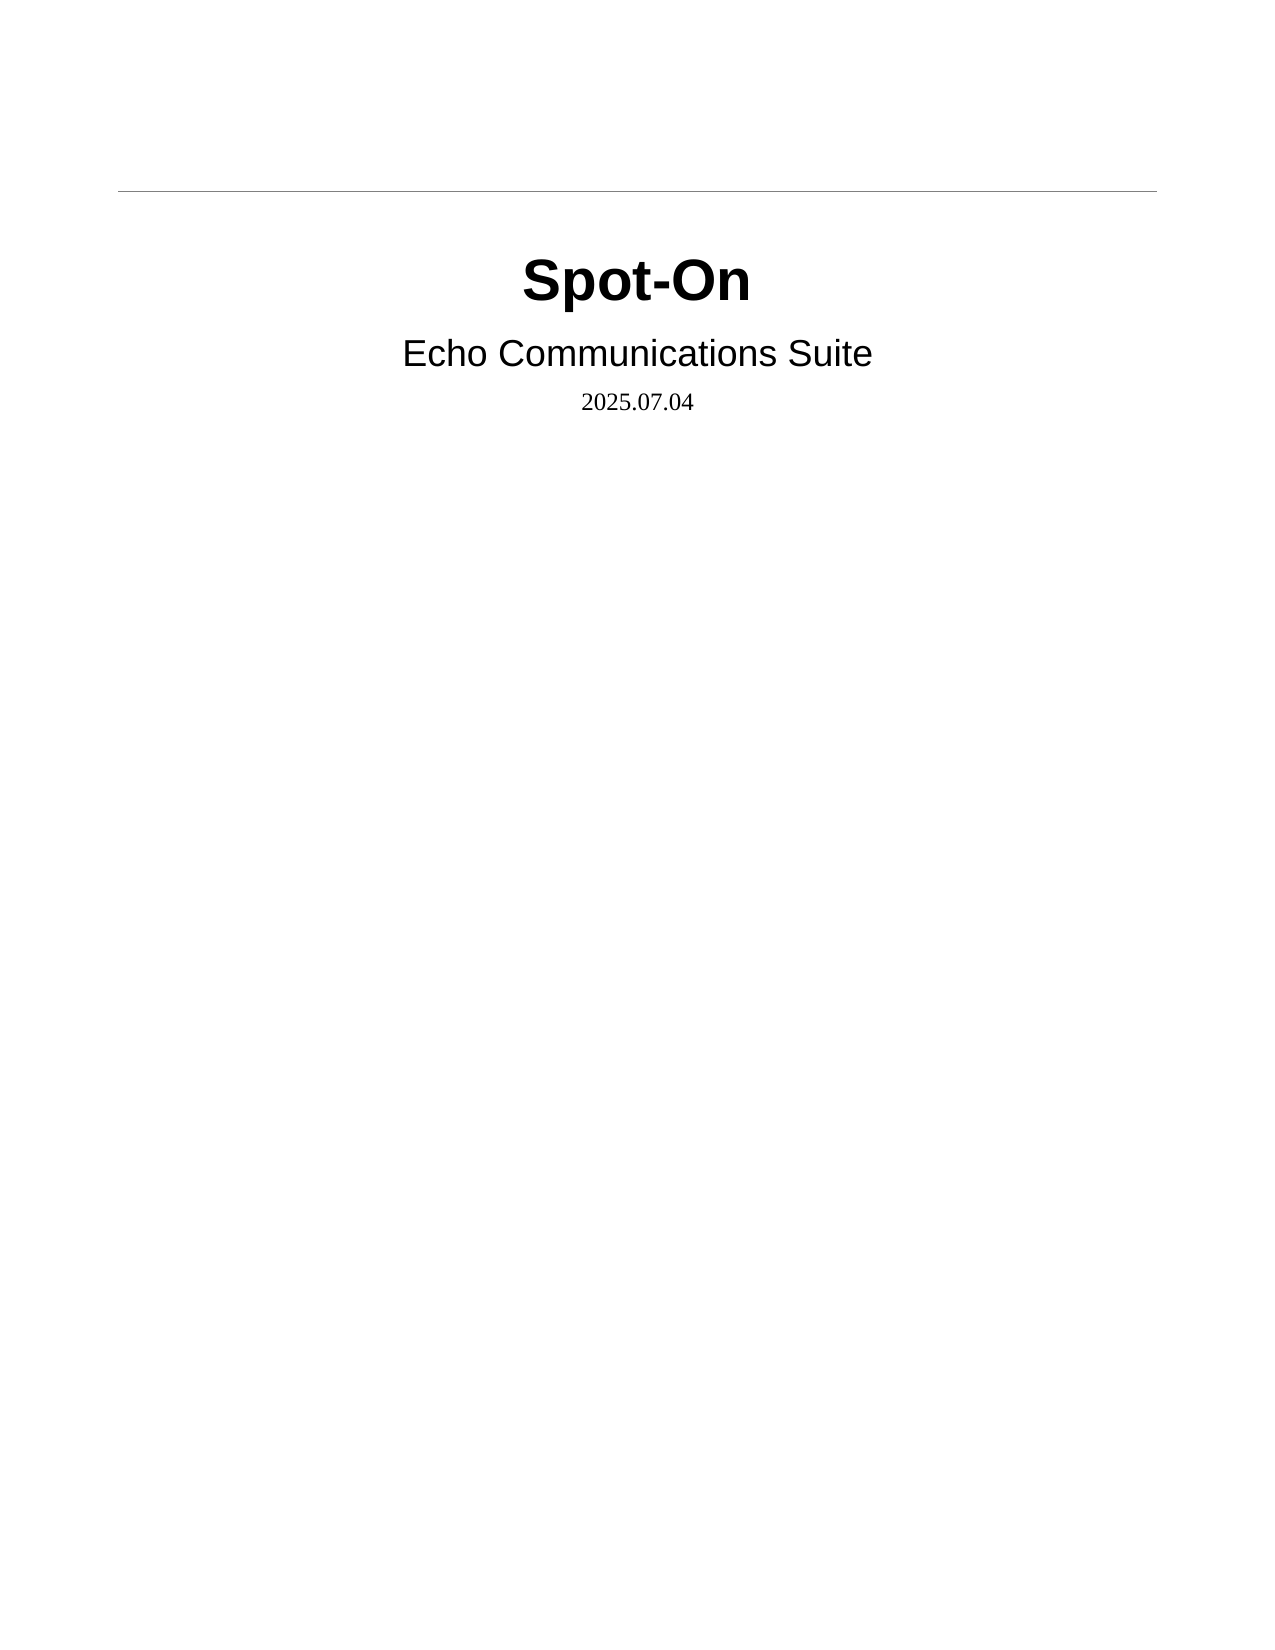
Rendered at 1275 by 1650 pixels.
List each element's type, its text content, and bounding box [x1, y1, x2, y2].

text 2025.07.04 [118, 387, 1157, 416]
subtitle Echo Communications Suite [118, 331, 1157, 374]
title Spot-On [118, 246, 1157, 313]
